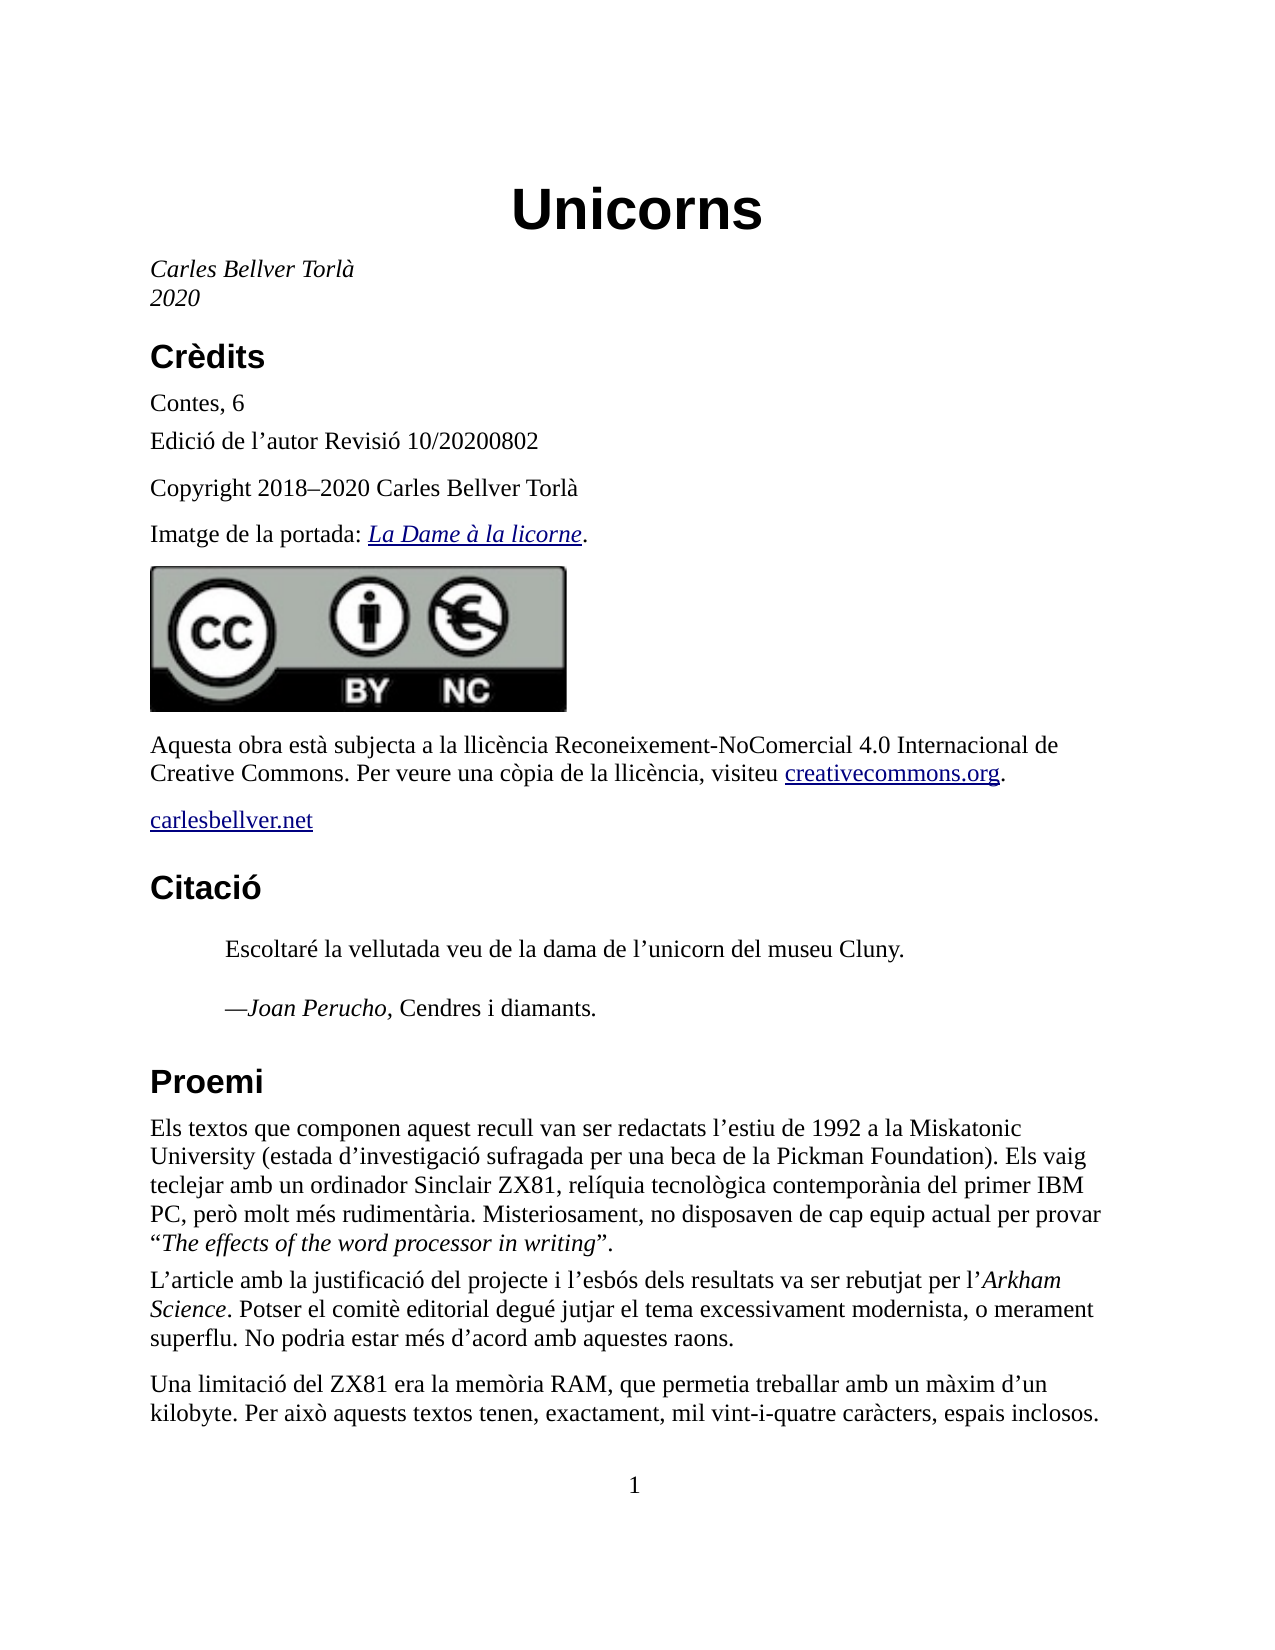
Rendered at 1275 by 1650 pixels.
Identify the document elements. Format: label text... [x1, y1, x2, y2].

text L’article amb la justificació del projecte i l’esbós dels resultats va ser rebutjat per l’Arkham Science. Potser el comitè editorial degué jutjar el tema excessivament modernista, o merament superflu. No podria estar més d’acord amb aquestes raons. [150, 1265, 1125, 1352]
text Copyright 2018–2020 Carles Bellver Torlà [150, 473, 1125, 501]
text Edició de l’autor Revisió 10/20200802 [150, 426, 1125, 455]
text Imatge de la portada: La Dame à la licorne. [150, 519, 1125, 548]
picture [150, 566, 567, 712]
subtitle Crèdits [150, 337, 1125, 376]
text Carles Bellver Torlà [150, 254, 1125, 283]
text 2020 [150, 283, 1125, 312]
text Escoltaré la vellutada veu de la dama de l’unicorn del museu Cluny. [225, 934, 1125, 963]
text carlesbellver.net [150, 805, 1125, 834]
title Unicorns [150, 175, 1125, 242]
subtitle Proemi [150, 1061, 1125, 1100]
subtitle Citació [150, 868, 1125, 906]
text —Joan Perucho, Cendres i diamants. [225, 993, 1125, 1021]
text Aquesta obra està subjecta a la llicència Reconeixement-NoComercial 4.0 Internacional de Creative Commons. Per veure una còpia de la llicència, visiteu creativecommons.org. [150, 730, 1125, 787]
text Els textos que componen aquest recull van ser redactats l’estiu de 1992 a la Miskatonic University (estada d’investigació sufragada per una beca de la Pickman Foundation). Els vaig teclejar amb un ordinador Sinclair ZX81, relíquia tecnològica contemporània del primer IBM PC, però molt més rudimentària. Misteriosament, no disposaven de cap equip actual per provar “The effects of the word processor in writing”. [150, 1113, 1125, 1256]
text Una limitació del ZX81 era la memòria RAM, que permetia treballar amb un màxim d’un kilobyte. Per això aquests textos tenen, exactament, mil vint-i-quatre caràcters, espais inclosos. [150, 1369, 1125, 1427]
text Contes, 6 [150, 388, 1125, 417]
